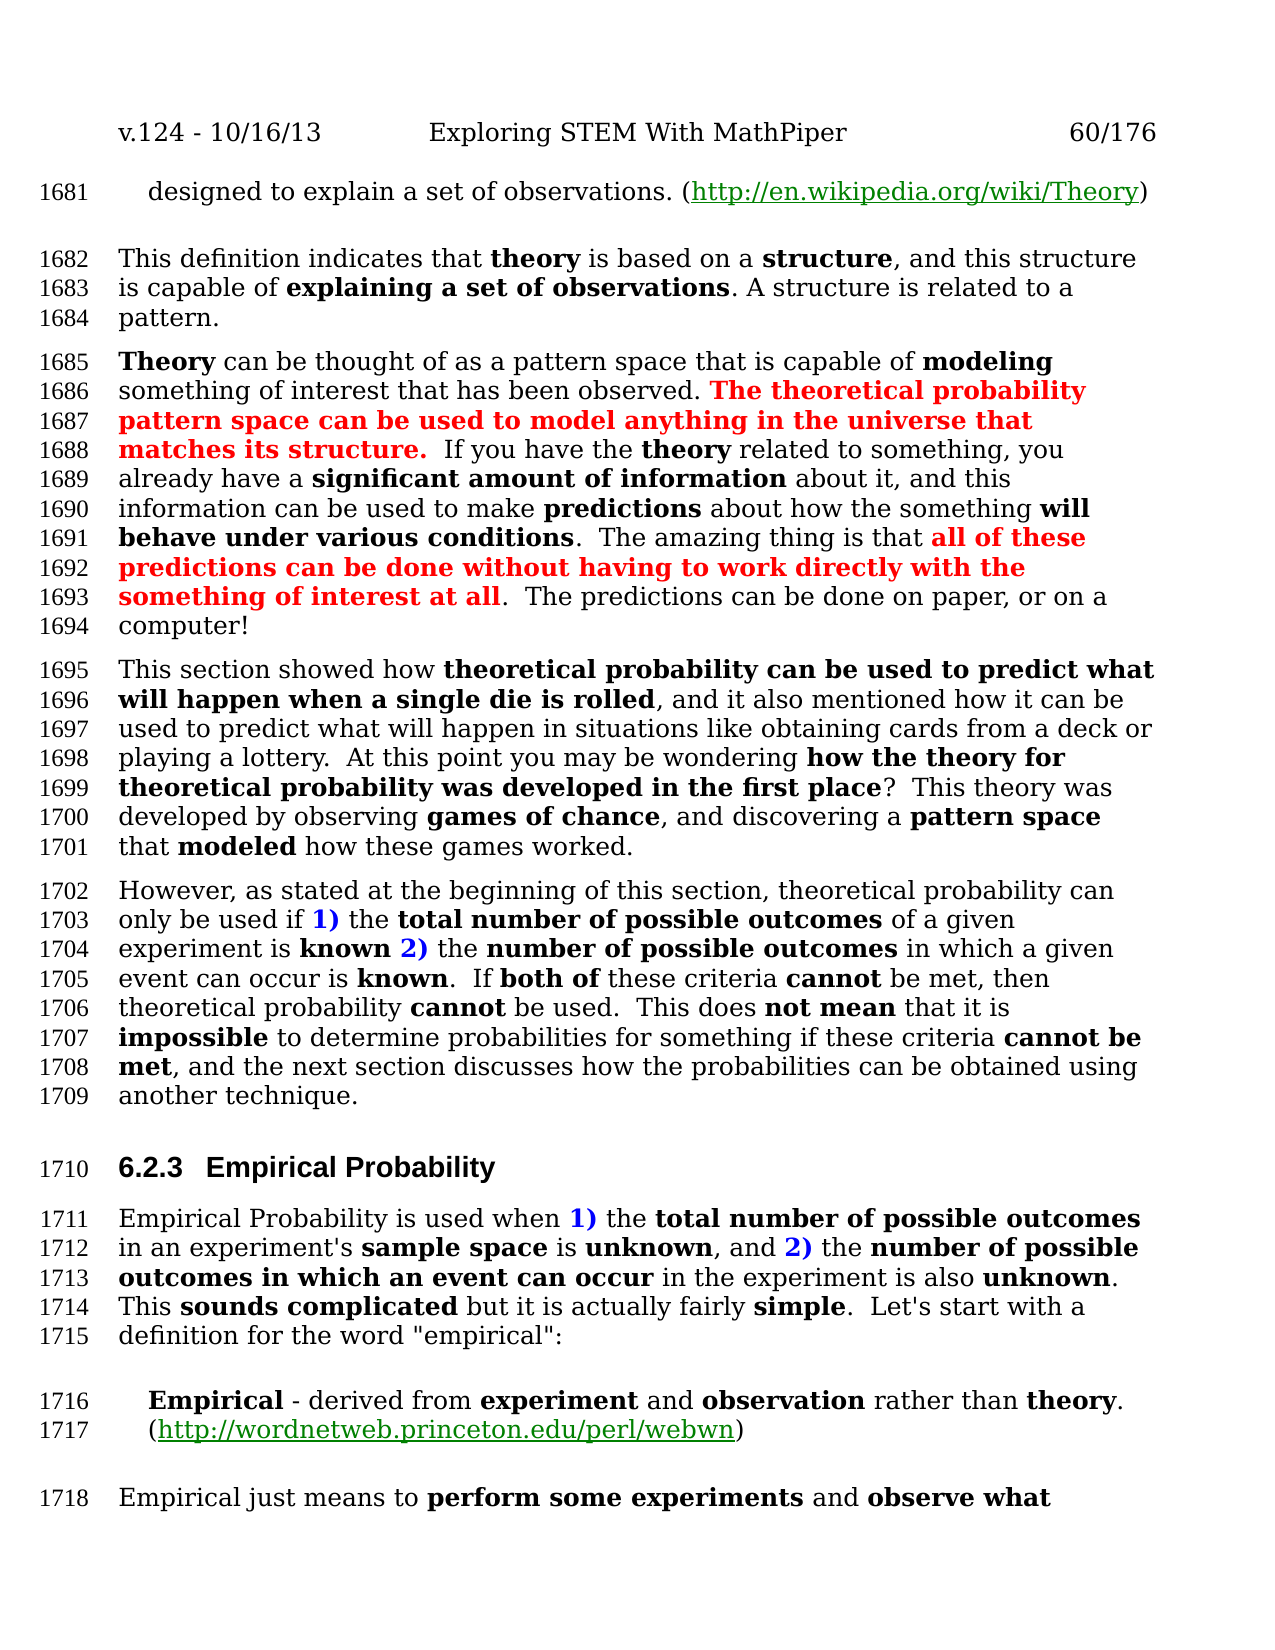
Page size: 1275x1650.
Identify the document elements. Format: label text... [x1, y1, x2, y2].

text designed to explain a set of observations. (http://en.wikipedia.org/wiki/Theory) [148, 177, 1157, 206]
text Theory can be thought of as a pattern space that is capable of modeling something of interest that has been observed. The theoretical probability pattern space can be used to model anything in the universe that matches its structure. If you have the theory related to something, you already have a significant amount of information about it, and this information can be used to make predictions about how the something will behave under various conditions. The amazing thing is that all of these predictions can be done without having to work directly with the something of interest at all. The predictions can be done on paper, or on a computer! [118, 347, 1157, 641]
subtitle Empirical Probability [118, 1149, 1157, 1183]
text However, as stated at the beginning of this section, theoretical probability can only be used if 1) the total number of possible outcomes of a given experiment is known 2) the number of possible outcomes in which a given event can occur is known. If both of these criteria cannot be met, then theoretical probability cannot be used. This does not mean that it is impossible to determine probabilities for something if these criteria cannot be met, and the next section discusses how the probabilities can be obtained using another technique. [118, 876, 1157, 1111]
text This definition indicates that theory is based on a structure, and this structure is capable of explaining a set of observations. A structure is related to a pattern. [118, 244, 1157, 332]
text Empirical Probability is used when 1) the total number of possible outcomes in an experiment's sample space is unknown, and 2) the number of possible outcomes in which an event can occur in the experiment is also unknown. This sounds complicated but it is actually fairly simple. Let's start with a definition for the word "empirical": [118, 1204, 1157, 1351]
text Empirical just means to perform some experiments and observe what [118, 1483, 1157, 1512]
text This section showed how theoretical probability can be used to predict what will happen when a single die is rolled, and it also mentioned how it can be used to predict what will happen in situations like obtaining cards from a deck or playing a lottery. At this point you may be wondering how the theory for theoretical probability was developed in the first place? This theory was developed by observing games of chance, and discovering a pattern space that modeled how these games worked. [118, 656, 1157, 861]
text Empirical - derived from experiment and observation rather than theory. (http://wordnetweb.princeton.edu/perl/webwn) [148, 1386, 1157, 1444]
